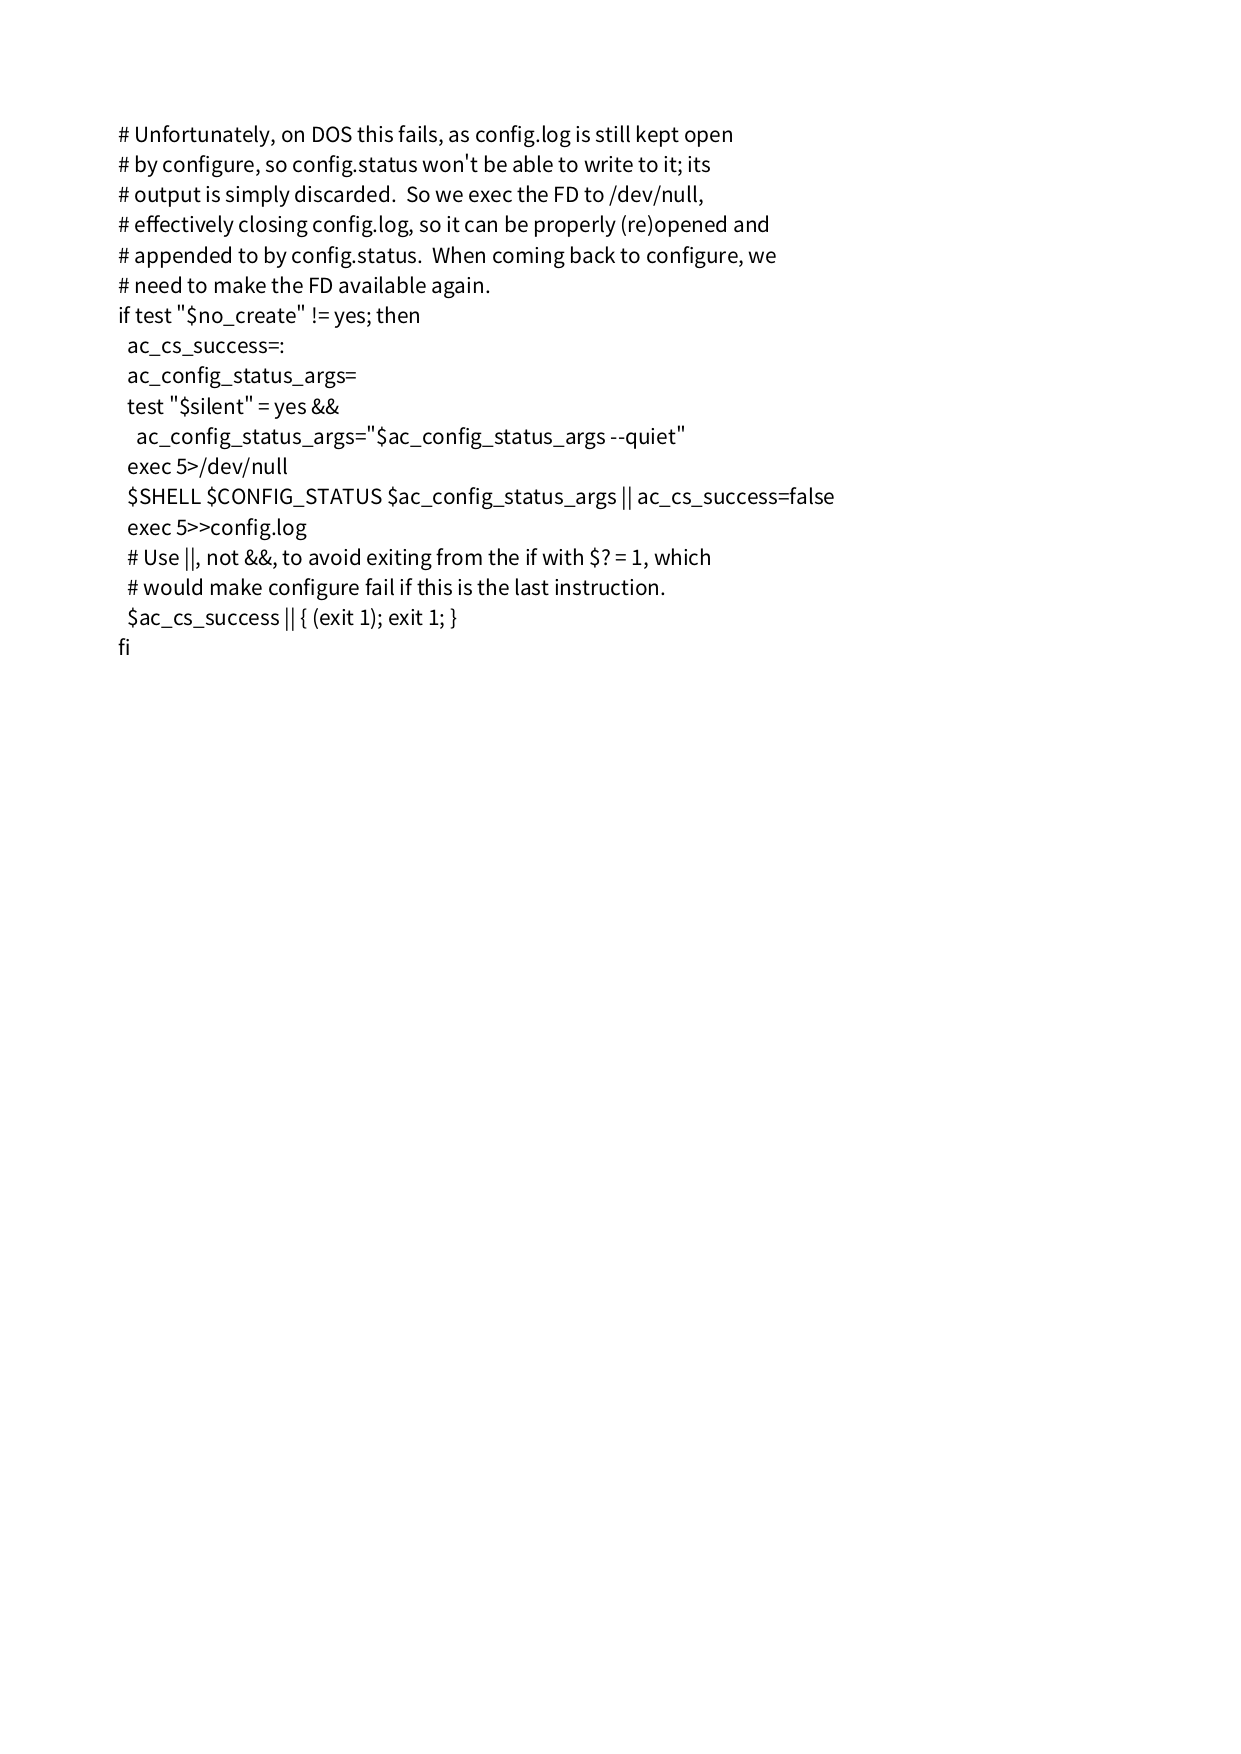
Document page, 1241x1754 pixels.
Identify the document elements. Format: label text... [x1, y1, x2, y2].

text # would make configure fail if this is the last instruction. [118, 571, 1122, 601]
text ac_config_status_args= [118, 360, 1122, 390]
text exec 5>>config.log [118, 511, 1122, 541]
text # appended to by config.status. When coming back to configure, we [118, 239, 1122, 269]
text # need to make the FD available again. [118, 269, 1122, 299]
text fi [118, 632, 1122, 662]
text test "$silent" = yes && [118, 390, 1122, 420]
text $ac_cs_success || { (exit 1); exit 1; } [118, 601, 1122, 632]
text # effectively closing config.log, so it can be properly (re)opened and [118, 209, 1122, 239]
text $SHELL $CONFIG_STATUS $ac_config_status_args || ac_cs_success=false [118, 481, 1122, 511]
text # output is simply discarded. So we exec the FD to /dev/null, [118, 178, 1122, 209]
text ac_config_status_args="$ac_config_status_args --quiet" [118, 420, 1122, 450]
text # by configure, so config.status won't be able to write to it; its [118, 148, 1122, 178]
text # Unfortunately, on DOS this fails, as config.log is still kept open [118, 118, 1122, 148]
text ac_cs_success=: [118, 329, 1122, 360]
text # Use ||, not &&, to avoid exiting from the if with $? = 1, which [118, 541, 1122, 571]
text exec 5>/dev/null [118, 450, 1122, 481]
text if test "$no_create" != yes; then [118, 299, 1122, 329]
